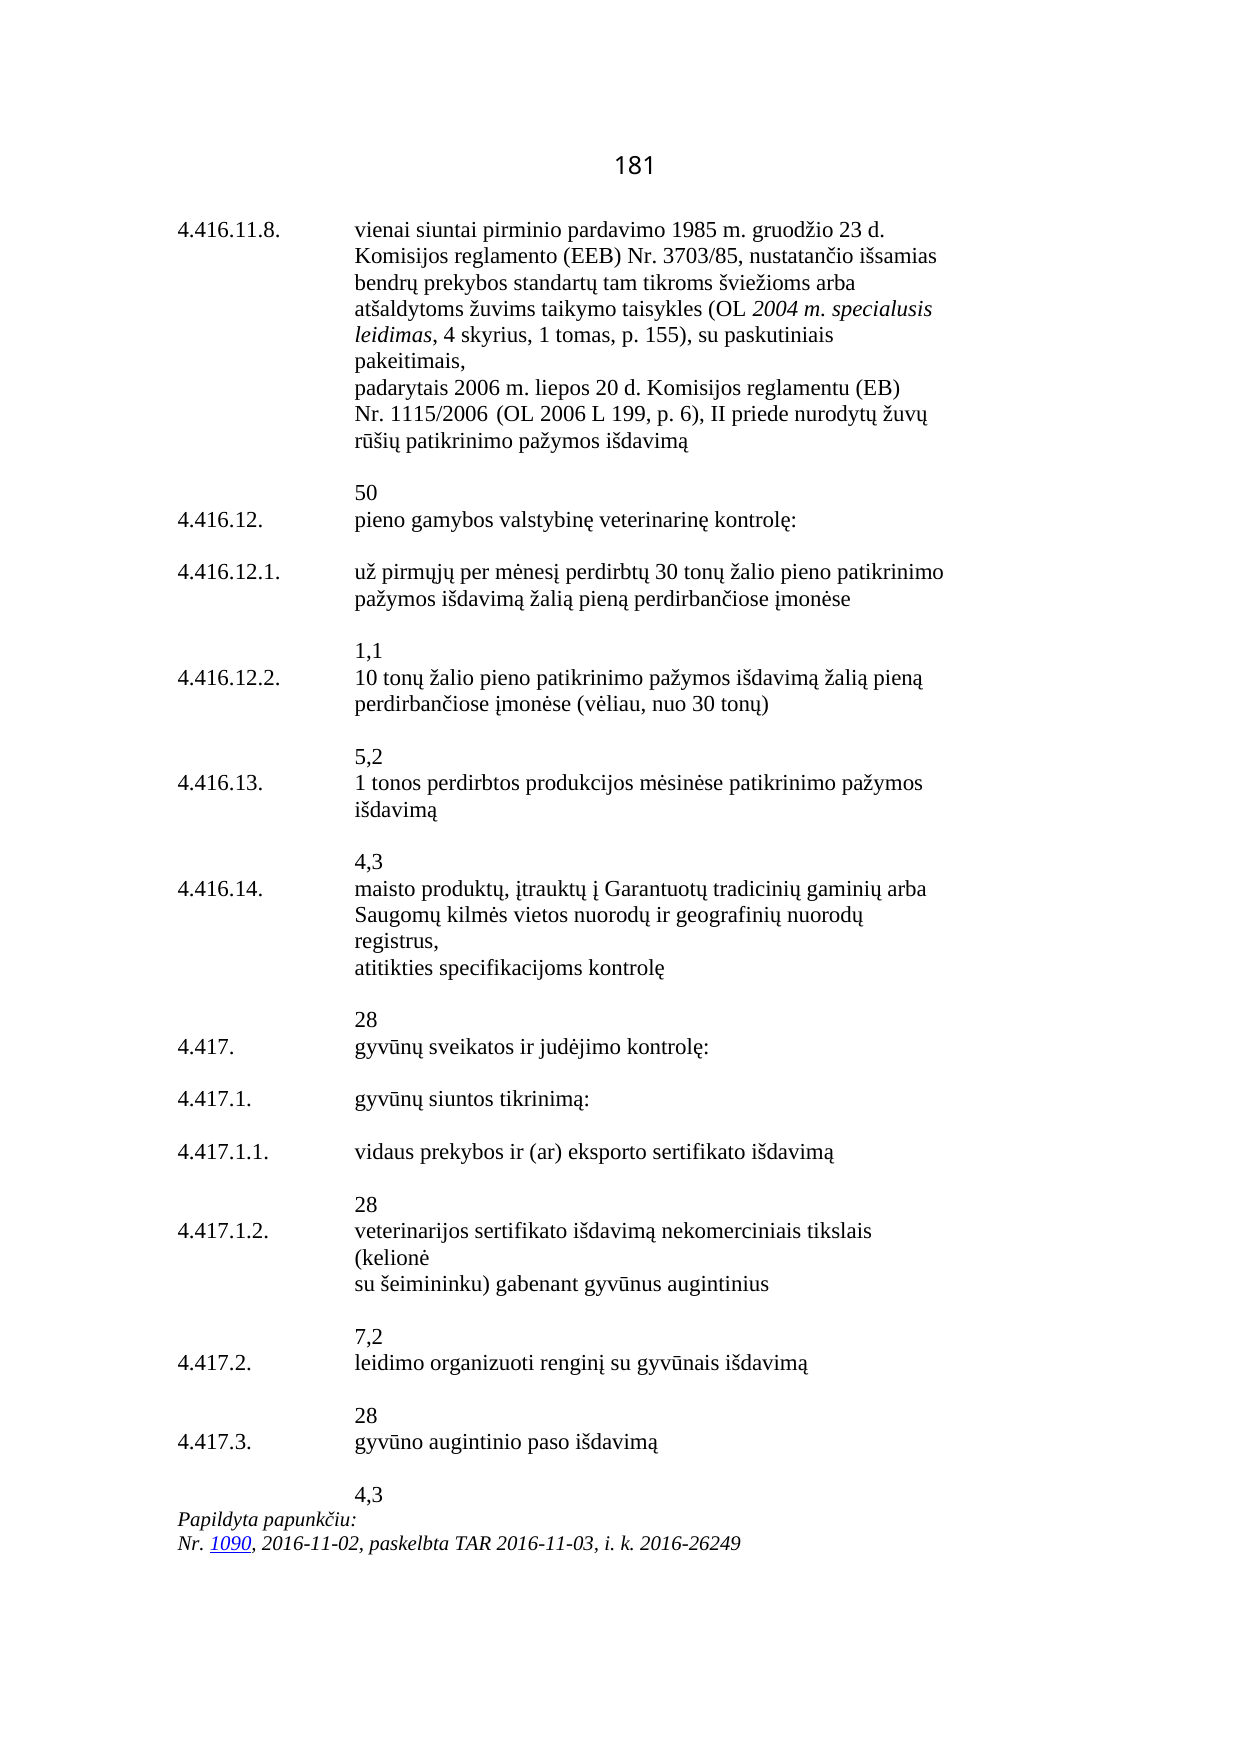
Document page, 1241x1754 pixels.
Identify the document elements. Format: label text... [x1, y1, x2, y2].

text pažymos išdavimą žalią pieną perdirbančiose įmonėse 1,1 [354, 585, 945, 664]
text Nr. 1090, 2016-11-02, paskelbta TAR 2016-11-03, i. k. 2016-26249 [177, 1531, 1093, 1555]
text išdavimą 4,3 [354, 796, 945, 875]
text 4.417. gyvūnų sveikatos ir judėjimo kontrolę: [177, 1033, 945, 1086]
text Komisijos reglamento (EEB) Nr. 3703/85, nustatančio išsamias [354, 242, 945, 268]
text bendrų prekybos standartų tam tikroms šviežioms arba [354, 268, 945, 295]
text leidimas, 4 skyrius, 1 tomas, p. 155), su paskutiniais pakeitimais, [354, 321, 945, 374]
text rūšių patikrinimo pažymos išdavimą 50 [354, 427, 945, 506]
text 4.416.12.1. už pirmųjų per mėnesį perdirbtų 30 tonų žalio pieno patikrinimo [177, 558, 945, 585]
text Nr. 1115/2006 (OL 2006 L 199, p. 6), II priede nurodytų žuvų [354, 400, 945, 427]
text atitikties specifikacijoms kontrolę 28 [354, 954, 945, 1033]
text Saugomų kilmės vietos nuorodų ir geografinių nuorodų registrus, [354, 901, 945, 954]
text 4.416.11.8. vienai siuntai pirminio pardavimo 1985 m. gruodžio 23 d. [177, 216, 945, 242]
text 4.417.2. leidimo organizuoti renginį su gyvūnais išdavimą 28 [177, 1349, 945, 1428]
text 4.417.1. gyvūnų siuntos tikrinimą: [177, 1086, 945, 1138]
text padarytais 2006 m. liepos 20 d. Komisijos reglamentu (EB) [354, 374, 945, 400]
text su šeimininku) gabenant gyvūnus augintinius 7,2 [354, 1270, 945, 1349]
text atšaldytoms žuvims taikymo taisykles (OL 2004 m. specialusis [354, 295, 945, 321]
text 4.417.1.2. veterinarijos sertifikato išdavimą nekomerciniais tikslais (kelionė [177, 1217, 945, 1270]
text 4.416.13. 1 tonos perdirbtos produkcijos mėsinėse patikrinimo pažymos [177, 769, 945, 796]
text 4.416.12.2. 10 tonų žalio pieno patikrinimo pažymos išdavimą žalią pieną [177, 664, 945, 690]
text 4.417.1.1. vidaus prekybos ir (ar) eksporto sertifikato išdavimą 28 [177, 1138, 945, 1217]
text perdirbančiose įmonėse (vėliau, nuo 30 tonų) 5,2 [354, 690, 945, 769]
text Papildyta papunkčiu: [177, 1507, 1093, 1531]
text 4.416.14. maisto produktų, įtrauktų į Garantuotų tradicinių gaminių arba [177, 875, 945, 901]
text 4.416.12. pieno gamybos valstybinę veterinarinę kontrolę: [177, 506, 945, 558]
text 4.417.3. gyvūno augintinio paso išdavimą 4,3 [177, 1428, 945, 1507]
